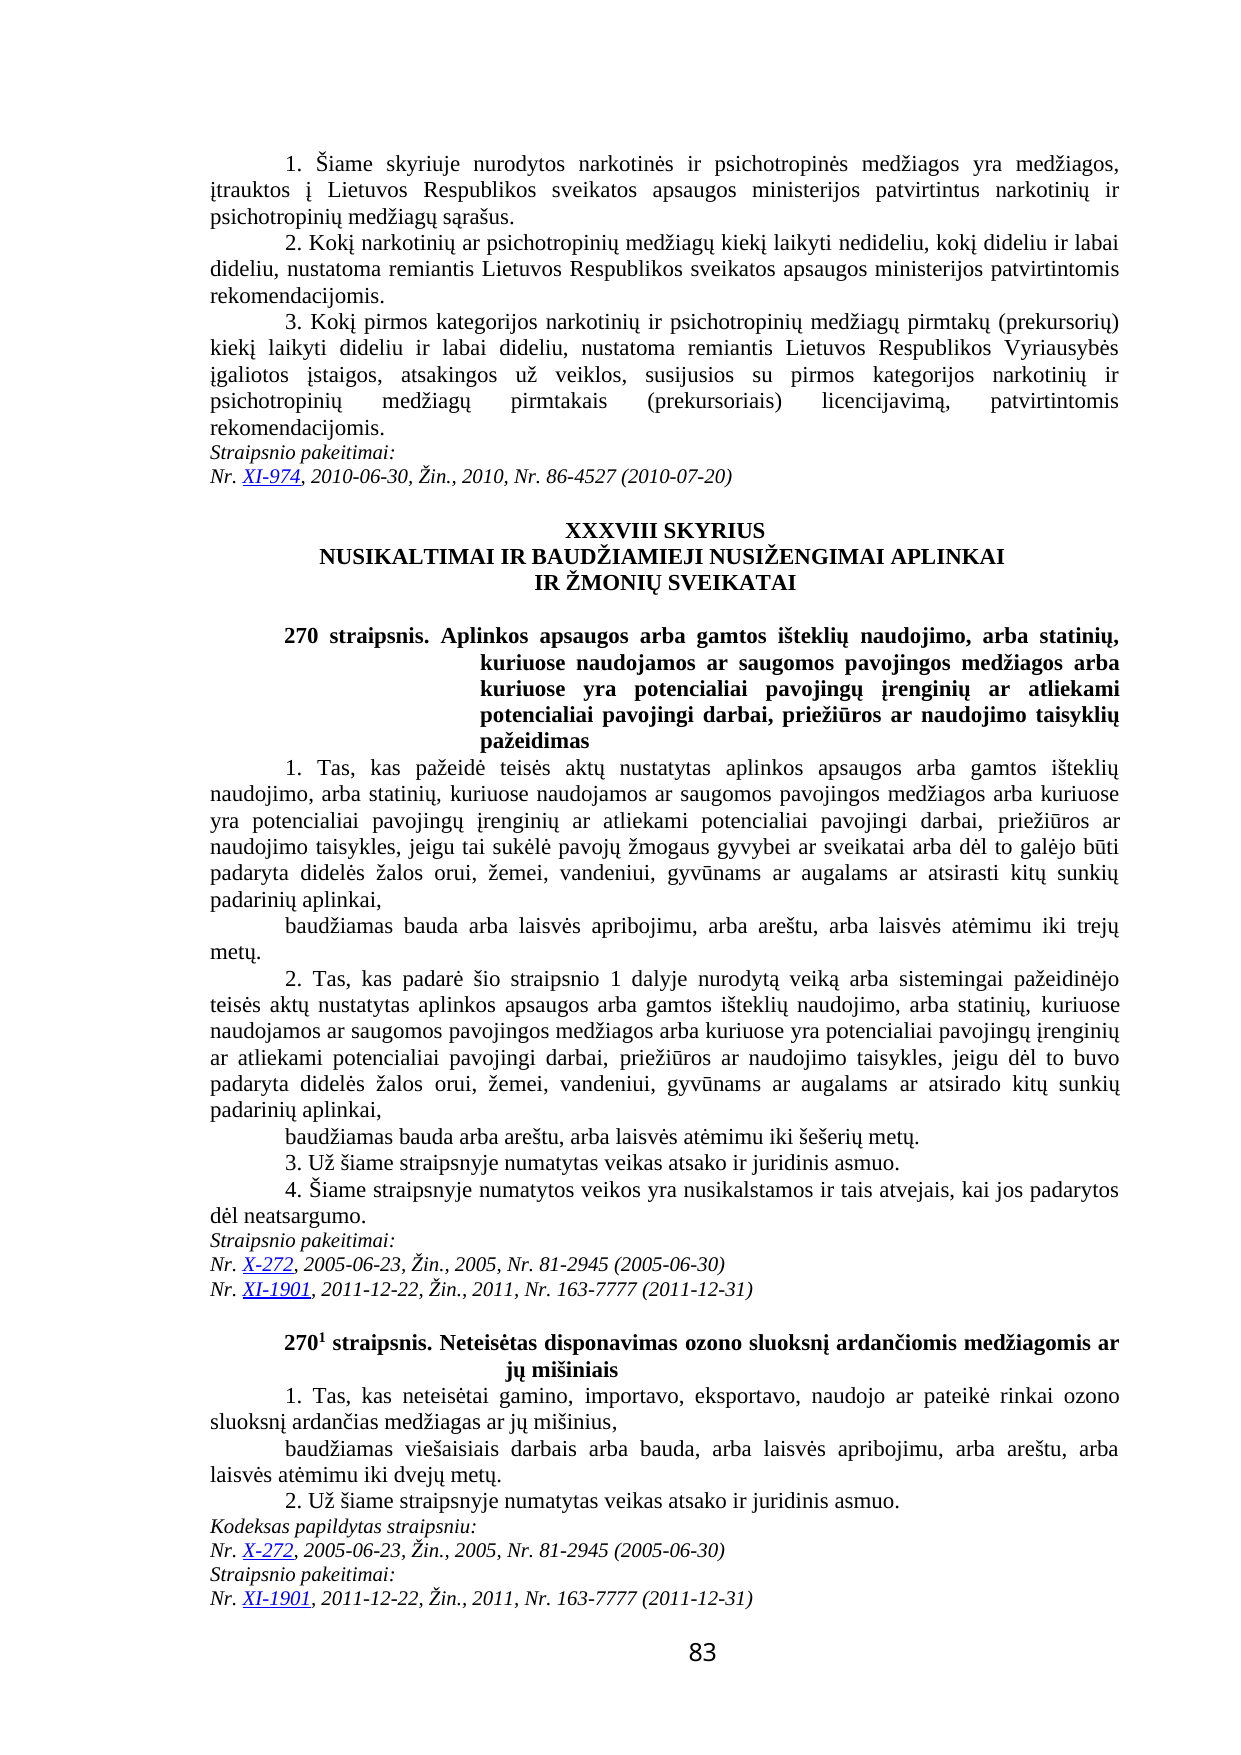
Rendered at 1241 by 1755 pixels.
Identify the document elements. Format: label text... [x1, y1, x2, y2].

text Kodeksas papildytas straipsniu: [210, 1514, 1120, 1538]
text 2. Tas, kas padarė šio straipsnio 1 dalyje nurodytą veiką arba sistemingai pažeidinėjo teisės aktų nustatytas aplinkos apsaugos arba gamtos išteklių naudojimo, arba statinių, kuriuose naudojamos ar saugomos pavojingos medžiagos arba kuriuose yra potencialiai pavojingų įrenginių ar atliekami potencialiai pavojingi darbai, priežiūros ar naudojimo taisykles, jeigu dėl to buvo padaryta didelės žalos orui, žemei, vandeniui, gyvūnams ar augalams ar atsirado kitų sunkių padarinių aplinkai, [210, 965, 1120, 1123]
text 3. Už šiame straipsnyje numatytas veikas atsako ir juridinis asmuo. [210, 1149, 1120, 1176]
text NUSIKALTIMAI IR BAUDŽIAMIEJI NUSIŽENGIMAI APLINKAI IR ŽMONIŲ SVEIKATAI [210, 543, 1120, 596]
text Nr. XI-1901, 2011-12-22, Žin., 2011, Nr. 163-7777 (2011-12-31) [210, 1586, 1120, 1610]
text 1. Tas, kas neteisėtai gamino, importavo, eksportavo, naudojo ar pateikė rinkai ozono sluoksnį ardančias medžiagas ar jų mišinius, [210, 1382, 1120, 1435]
text baudžiamas bauda arba laisvės apribojimu, arba areštu, arba laisvės atėmimu iki trejų metų. [210, 912, 1120, 965]
text 270 straipsnis. Aplinkos apsaugos arba gamtos išteklių naudojimo, arba statinių, kuriuose naudojamos ar saugomos pavojingos medžiagos arba kuriuose yra potencialiai pavojingų įrenginių ar atliekami potencialiai pavojingi darbai, priežiūros ar naudojimo taisyklių pažeidimas [284, 622, 1120, 754]
text Straipsnio pakeitimai: [210, 1562, 1120, 1586]
text Nr. X-272, 2005-06-23, Žin., 2005, Nr. 81-2945 (2005-06-30) [210, 1252, 1120, 1276]
text 1. Šiame skyriuje nurodytos narkotinės ir psichotropinės medžiagos yra medžiagos, įtrauktos į Lietuvos Respublikos sveikatos apsaugos ministerijos patvirtintus narkotinių ir psichotropinių medžiagų sąrašus. [210, 150, 1120, 229]
text Nr. XI-1901, 2011-12-22, Žin., 2011, Nr. 163-7777 (2011-12-31) [210, 1276, 1120, 1301]
text baudžiamas bauda arba areštu, arba laisvės atėmimu iki šešerių metų. [210, 1123, 1120, 1149]
text Nr. X-272, 2005-06-23, Žin., 2005, Nr. 81-2945 (2005-06-30) [210, 1538, 1120, 1562]
subtitle XXXVIII SKYRIUS [210, 517, 1120, 543]
text 4. Šiame straipsnyje numatytos veikos yra nusikalstamos ir tais atvejais, kai jos padarytos dėl neatsargumo. [210, 1176, 1120, 1228]
text 2701 straipsnis. Neteisėtas disponavimas ozono sluoksnį ardančiomis medžiagomis ar jų mišiniais [284, 1329, 1120, 1382]
text Straipsnio pakeitimai: [210, 440, 1120, 464]
text 2. Kokį narkotinių ar psichotropinių medžiagų kiekį laikyti nedideliu, kokį dideliu ir labai dideliu, nustatoma remiantis Lietuvos Respublikos sveikatos apsaugos ministerijos patvirtintomis rekomendacijomis. [210, 229, 1120, 308]
text 3. Kokį pirmos kategorijos narkotinių ir psichotropinių medžiagų pirmtakų (prekursorių) kiekį laikyti dideliu ir labai dideliu, nustatoma remiantis Lietuvos Respublikos Vyriausybės įgaliotos įstaigos, atsakingos už veiklos, susijusios su pirmos kategorijos narkotinių ir psichotropinių medžiagų pirmtakais (prekursoriais) licencijavimą, patvirtintomis rekomendacijomis. [210, 308, 1120, 440]
text 1. Tas, kas pažeidė teisės aktų nustatytas aplinkos apsaugos arba gamtos išteklių naudojimo, arba statinių, kuriuose naudojamos ar saugomos pavojingos medžiagos arba kuriuose yra potencialiai pavojingų įrenginių ar atliekami potencialiai pavojingi darbai, priežiūros ar naudojimo taisykles, jeigu tai sukėlė pavojų žmogaus gyvybei ar sveikatai arba dėl to galėjo būti padaryta didelės žalos orui, žemei, vandeniui, gyvūnams ar augalams ar atsirasti kitų sunkių padarinių aplinkai, [210, 754, 1120, 912]
text Nr. XI-974, 2010-06-30, Žin., 2010, Nr. 86-4527 (2010-07-20) [210, 464, 1120, 488]
text 2. Už šiame straipsnyje numatytas veikas atsako ir juridinis asmuo. [210, 1487, 1120, 1514]
text Straipsnio pakeitimai: [210, 1228, 1120, 1252]
text baudžiamas viešaisiais darbais arba bauda, arba laisvės apribojimu, arba areštu, arba laisvės atėmimu iki dvejų metų. [210, 1435, 1120, 1487]
